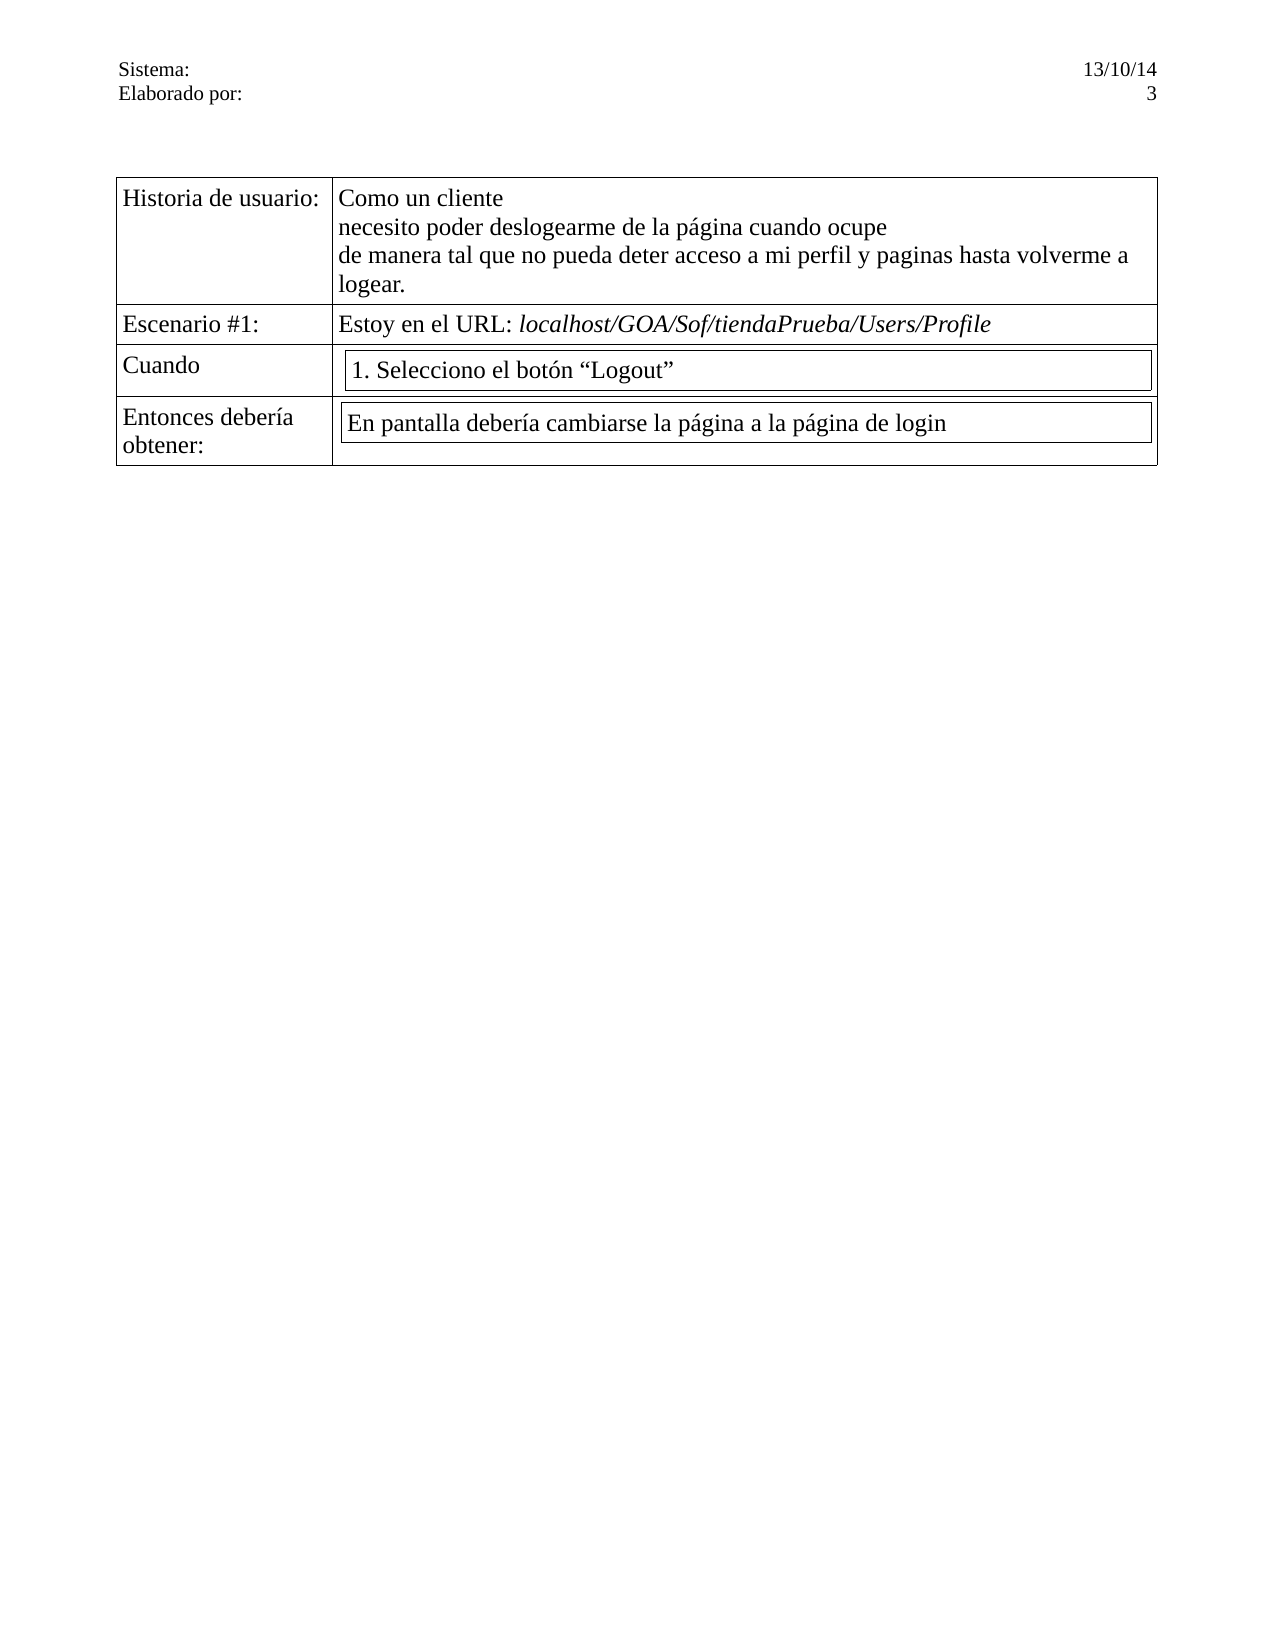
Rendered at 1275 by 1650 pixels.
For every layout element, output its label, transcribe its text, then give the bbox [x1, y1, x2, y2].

table_header 1. Selecciono el botón “Logout” [346, 351, 1151, 390]
table_cell [333, 345, 1157, 396]
table_cell Entonces debería obtener: [117, 397, 332, 465]
table_cell Cuando [117, 345, 332, 396]
table_cell Escenario #1: [117, 305, 332, 344]
table_header Historia de usuario: [117, 178, 332, 303]
table_header Como un cliente necesito poder deslogearme de la página cuando ocupe de manera tal que no pueda deter acceso a mi perfil y paginas hasta volverme a logear. [333, 178, 1157, 303]
table_cell [333, 397, 1157, 465]
table_header En pantalla debería cambiarse la página a la página de login [342, 403, 1151, 442]
table_cell Estoy en el URL: localhost/GOA/Sof/tiendaPrueba/Users/Profile [333, 305, 1157, 344]
